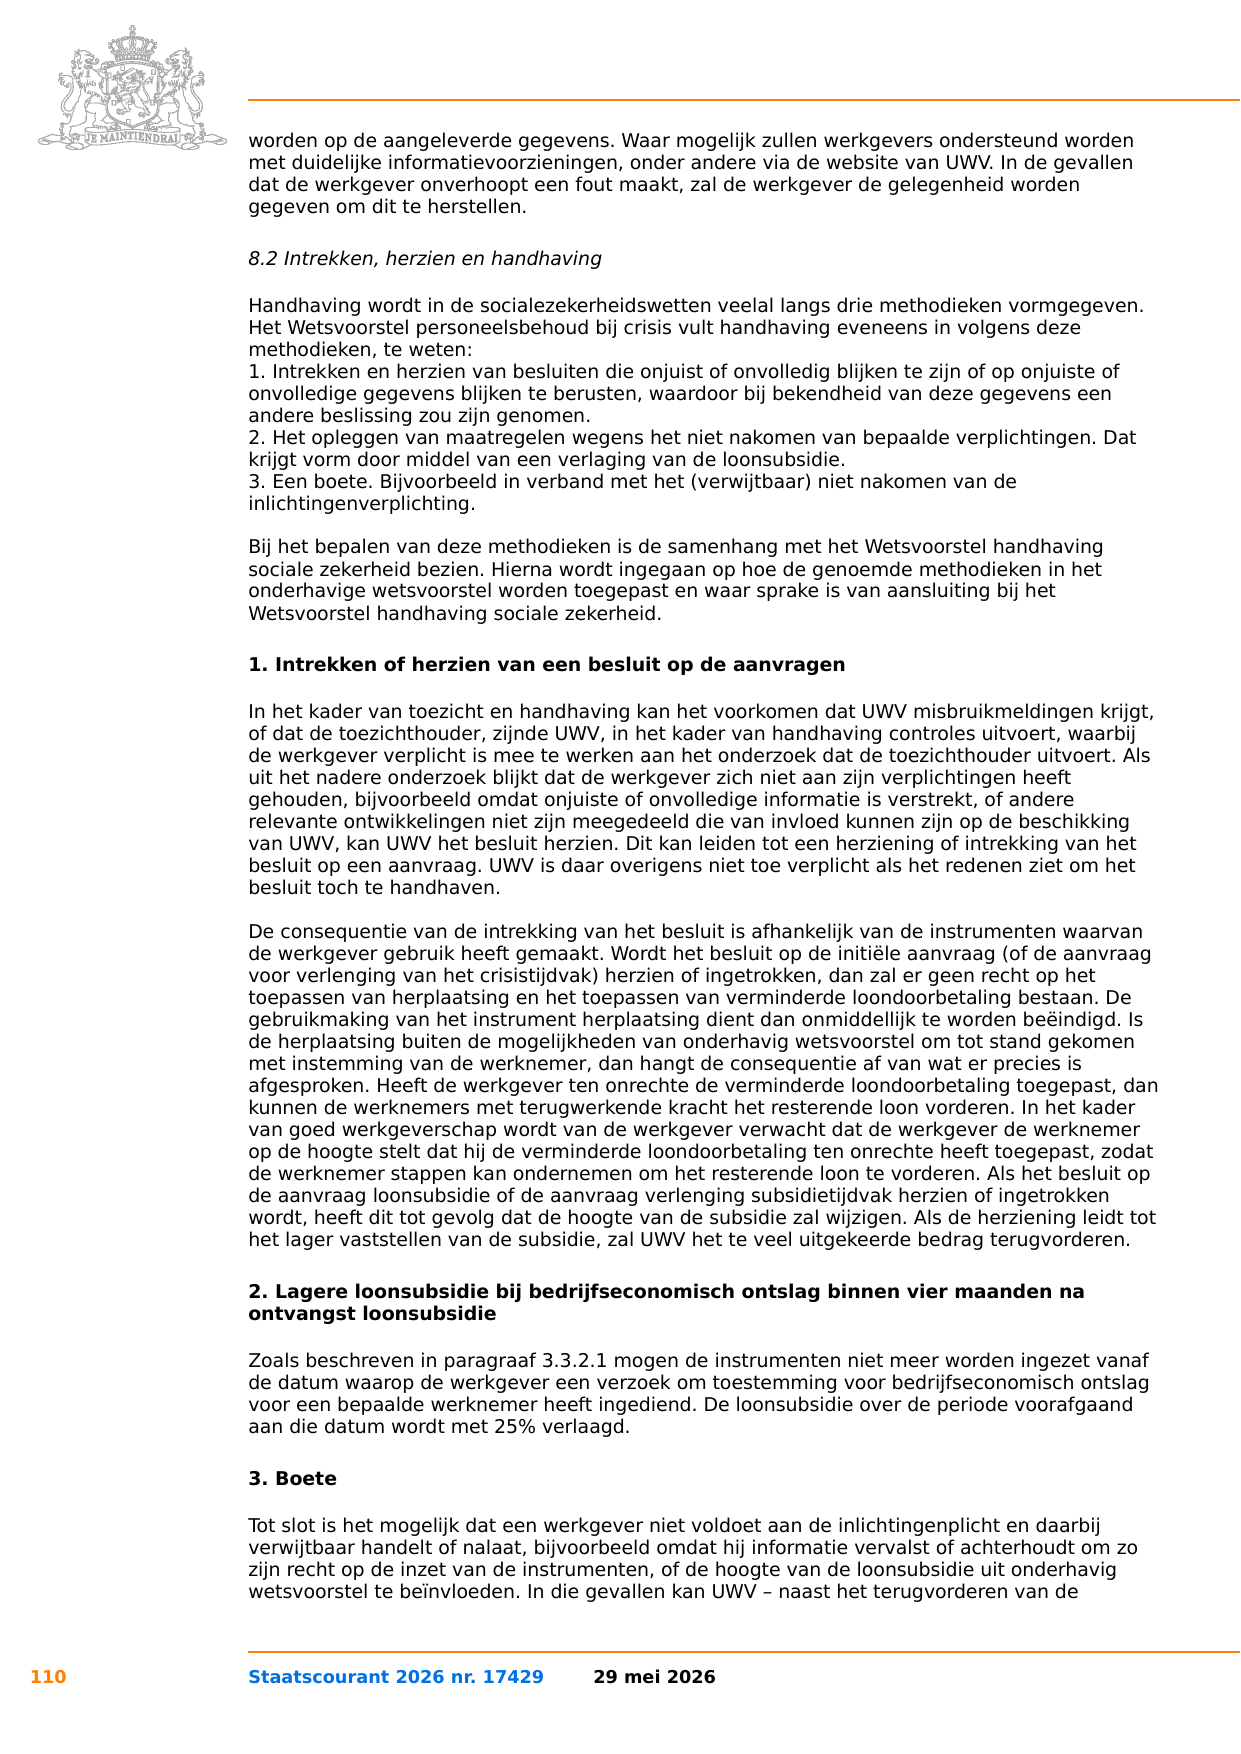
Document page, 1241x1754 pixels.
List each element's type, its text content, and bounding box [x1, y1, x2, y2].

text Handhaving wordt in de socialezekerheidswetten veelal langs drie methodieken vormgegeven. Het Wetsvoorstel personeelsbehoud bij crisis vult handhaving eveneens in volgens deze methodieken, te weten: [248, 295, 1163, 361]
subtitle 8.2 Intrekken, herzien en handhaving [248, 248, 1163, 270]
text worden op de aangeleverde gegevens. Waar mogelijk zullen werkgevers ondersteund worden met duidelijke informatievoorzieningen, onder andere via de website van UWV. In de gevallen dat de werkgever onverhoopt een fout maakt, zal de werkgever de gelegenheid worden gegeven om dit te herstellen. [248, 130, 1163, 218]
subtitle 2. Lagere loonsubsidie bij bedrijfseconomisch ontslag binnen vier maanden na ontvangst loonsubsidie [248, 1281, 1163, 1325]
text Tot slot is het mogelijk dat een werkgever niet voldoet aan de inlichtingenplicht en daarbij verwijtbaar handelt of nalaat, bijvoorbeeld omdat hij informatie vervalst of achterhoudt om zo zijn recht op de inzet van de instrumenten, of de hoogte van de loonsubsidie uit onderhavig wetsvoorstel te beïnvloeden. In die gevallen kan UWV – naast het terugvorderen van de [248, 1514, 1163, 1602]
text 2. Het opleggen van maatregelen wegens het niet nakomen van bepaalde verplichtingen. Dat krijgt vorm door middel van een verlaging van de loonsubsidie. [248, 427, 1163, 471]
subtitle 1. Intrekken of herzien van een besluit op de aanvragen [248, 654, 1163, 676]
subtitle 3. Boete [248, 1468, 1163, 1489]
picture [38, 25, 227, 150]
text 3. Een boete. Bijvoorbeeld in verband met het (verwijtbaar) niet nakomen van de inlichtingenverplichting. [248, 471, 1163, 514]
text De consequentie van de intrekking van het besluit is afhankelijk van de instrumenten waarvan de werkgever gebruik heeft gemaakt. Wordt het besluit op de initiële aanvraag (of de aanvraag voor verlenging van het crisistijdvak) herzien of ingetrokken, dan zal er geen recht op het toepassen van herplaatsing en het toepassen van verminderde loondoorbetaling bestaan. De gebruikmaking van het instrument herplaatsing dient dan onmiddellijk te worden beëindigd. Is de herplaatsing buiten de mogelijkheden van onderhavig wetsvoorstel om tot stand gekomen met instemming van de werknemer, dan hangt de consequentie af van wat er precies is afgesproken. Heeft de werkgever ten onrechte de verminderde loondoorbetaling toegepast, dan kunnen de werknemers met terugwerkende kracht het resterende loon vorderen. In het kader van goed werkgeverschap wordt van de werkgever verwacht dat de werkgever de werknemer op de hoogte stelt dat hij de verminderde loondoorbetaling ten onrechte heeft toegepast, zodat de werknemer stappen kan ondernemen om het resterende loon te vorderen. Als het besluit op de aanvraag loonsubsidie of de aanvraag verlenging subsidietijdvak herzien of ingetrokken wordt, heeft dit tot gevolg dat de hoogte van de subsidie zal wijzigen. Als de herziening leidt tot het lager vaststellen van de subsidie, zal UWV het te veel uitgekeerde bedrag terugvorderen. [248, 921, 1163, 1251]
text In het kader van toezicht en handhaving kan het voorkomen dat UWV misbruikmeldingen krijgt, of dat de toezichthouder, zijnde UWV, in het kader van handhaving controles uitvoert, waarbij de werkgever verplicht is mee te werken aan het onderzoek dat de toezichthouder uitvoert. Als uit het nadere onderzoek blijkt dat de werkgever zich niet aan zijn verplichtingen heeft gehouden, bijvoorbeeld omdat onjuiste of onvolledige informatie is verstrekt, of andere relevante ontwikkelingen niet zijn meegedeeld die van invloed kunnen zijn op de beschikking van UWV, kan UWV het besluit herzien. Dit kan leiden tot een herziening of intrekking van het besluit op een aanvraag. UWV is daar overigens niet toe verplicht als het redenen ziet om het besluit toch te handhaven. [248, 701, 1163, 899]
text 1. Intrekken en herzien van besluiten die onjuist of onvolledig blijken te zijn of op onjuiste of onvolledige gegevens blijken te berusten, waardoor bij bekendheid van deze gegevens een andere beslissing zou zijn genomen. [248, 361, 1163, 427]
text Bij het bepalen van deze methodieken is de samenhang met het Wetsvoorstel handhaving sociale zekerheid bezien. Hierna wordt ingegaan op hoe de genoemde methodieken in het onderhavige wetsvoorstel worden toegepast en waar sprake is van aansluiting bij het Wetsvoorstel handhaving sociale zekerheid. [248, 536, 1163, 624]
text Zoals beschreven in paragraaf 3.3.2.1 mogen de instrumenten niet meer worden ingezet vanaf de datum waarop de werkgever een verzoek om toestemming voor bedrijfseconomisch ontslag voor een bepaalde werknemer heeft ingediend. De loonsubsidie over de periode voorafgaand aan die datum wordt met 25% verlaagd. [248, 1350, 1163, 1438]
